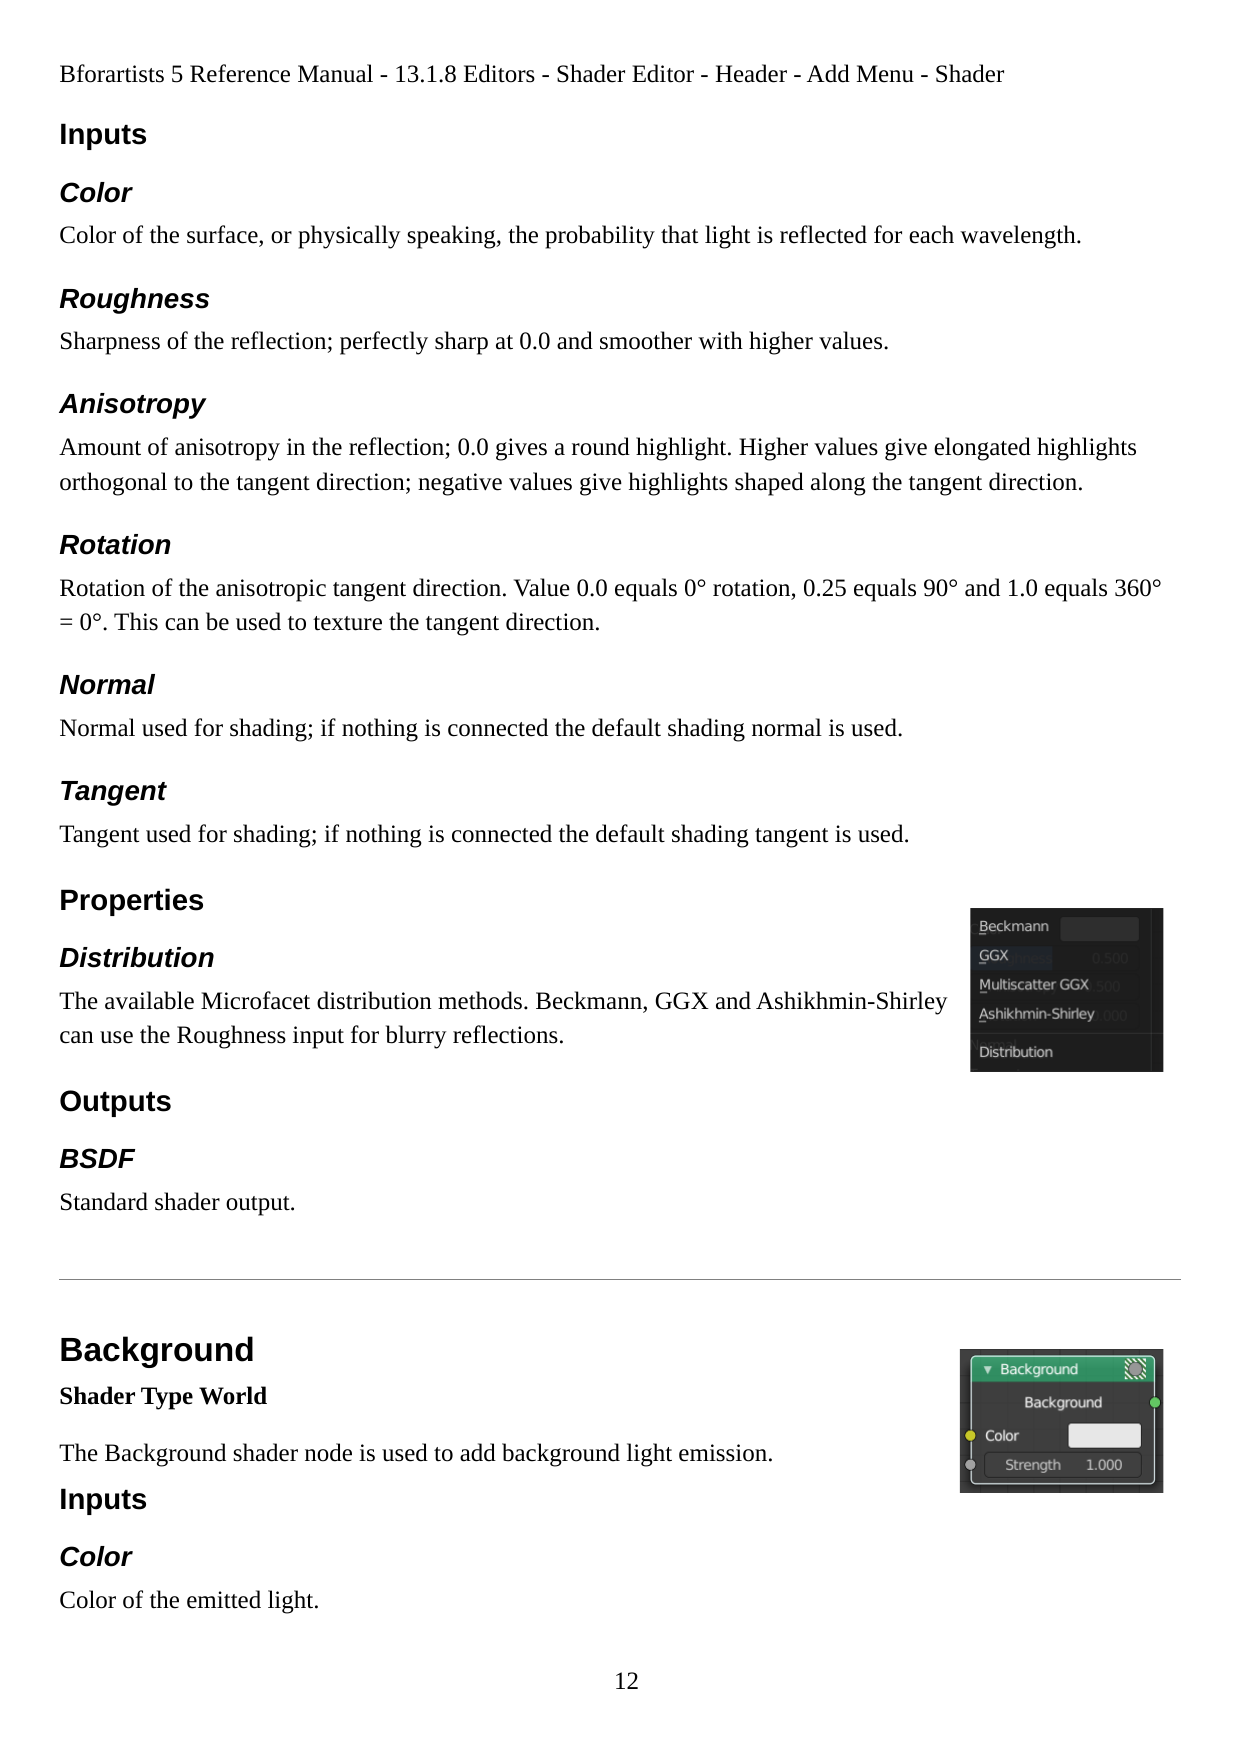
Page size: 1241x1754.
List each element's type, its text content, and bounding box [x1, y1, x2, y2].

subtitle Tangent [59, 775, 1181, 807]
subtitle [1164, 941, 1181, 973]
text Color of the emitted light. [59, 1585, 1181, 1614]
picture [970, 908, 1164, 1072]
text Amount of anisotropy in the reflection; 0.0 gives a round highlight. Higher values give elongated highlights orthogonal to the tangent direction; negative values give highlights shaped along the tangent direction. [59, 432, 1181, 496]
subtitle Properties [59, 883, 1181, 916]
text Shader Type World [59, 1381, 959, 1410]
subtitle Inputs [59, 117, 1181, 151]
text Normal used for shading; if nothing is connected the default shading normal is used. [59, 713, 1181, 742]
subtitle Roughness [59, 282, 1181, 314]
subtitle BSDF [59, 1143, 1181, 1174]
subtitle Background [59, 1330, 1181, 1368]
text Standard shader output. [59, 1187, 1181, 1216]
subtitle Distribution [59, 941, 970, 973]
text The available Microfacet distribution methods. Beckmann, GGX and Ashikhmin-Shirley can use the Roughness input for blurry reflections. [59, 986, 970, 1049]
text Tangent used for shading; if nothing is connected the default shading tangent is used. [59, 819, 1181, 848]
subtitle Outputs [59, 1084, 1181, 1118]
subtitle Color [59, 1541, 1181, 1572]
picture [959, 1349, 1164, 1493]
text Sharpness of the reflection; perfectly sharp at 0.0 and smoother with higher values. [59, 326, 1181, 355]
subtitle Color [59, 176, 1181, 208]
subtitle Inputs [59, 1482, 1181, 1516]
subtitle Normal [59, 669, 1181, 701]
subtitle Rotation [59, 528, 1181, 560]
text [1164, 1381, 1181, 1410]
text The Background shader node is used to add background light emission. [59, 1438, 959, 1467]
text Rotation of the anisotropic tangent direction. Value 0.0 equals 0° rotation, 0.25 equals 90° and 1.0 equals 360° = 0°. This can be used to texture the tangent direction. [59, 573, 1181, 636]
subtitle Anisotropy [59, 388, 1181, 420]
text Color of the surface, or physically speaking, the probability that light is reflected for each wavelength. [59, 220, 1181, 249]
